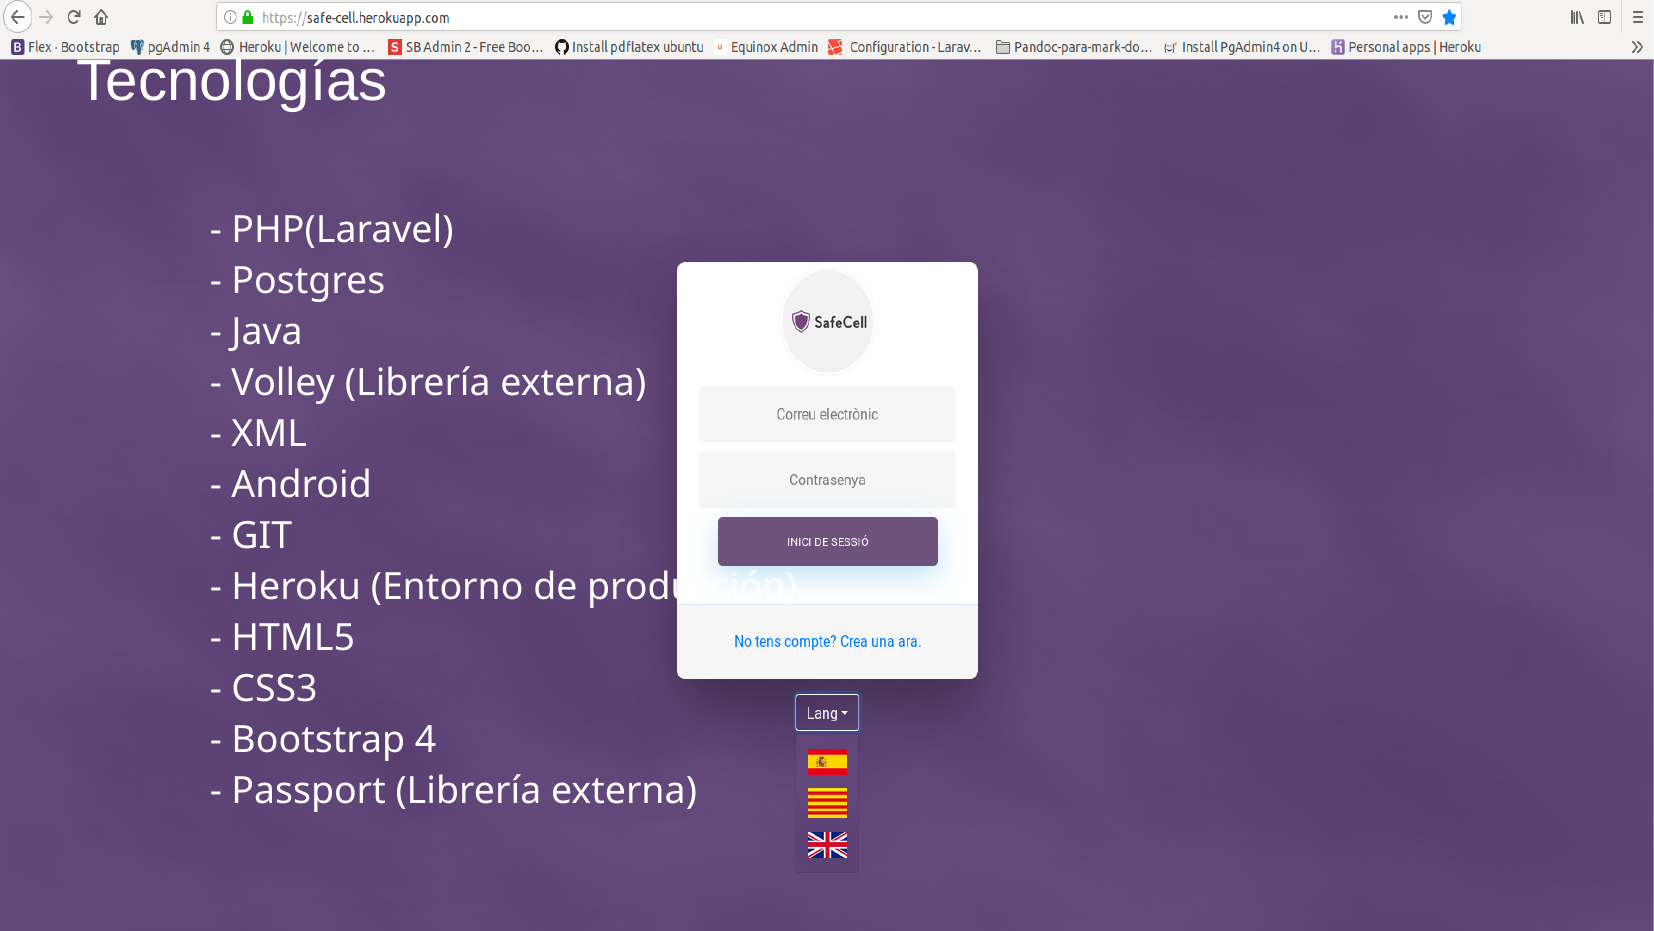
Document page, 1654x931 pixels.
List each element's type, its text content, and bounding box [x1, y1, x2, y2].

picture [0, 0, 1654, 931]
text_box - PHP(Laravel) - Postgres - Java - Volley (Librería externa) - XML - Android - GIT - Heroku (Entorno de producción) - HTML5 - CSS3 - Bootstrap 4 - Passport (Librería externa) [195, 195, 1141, 805]
subtitle [90, 166, 1576, 856]
title Tecnologías [60, 15, 406, 146]
